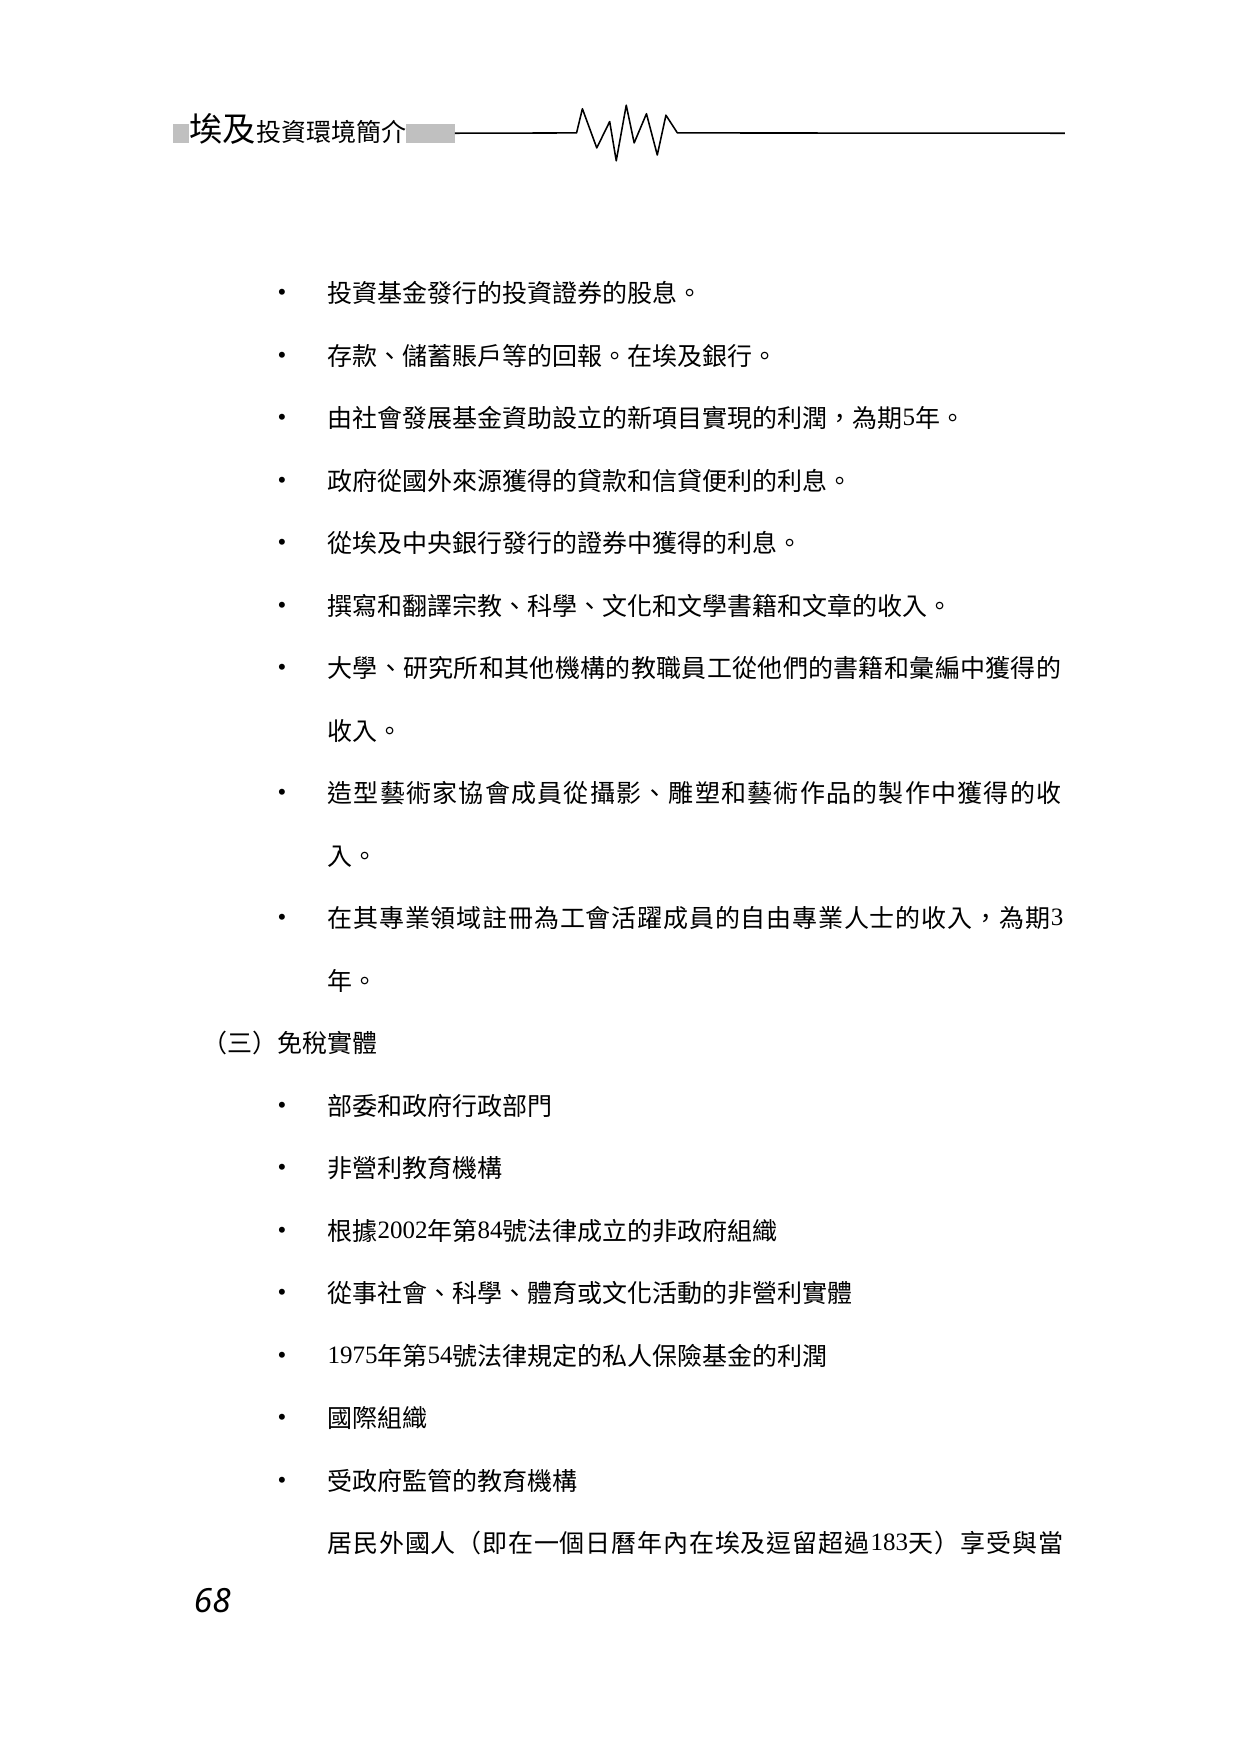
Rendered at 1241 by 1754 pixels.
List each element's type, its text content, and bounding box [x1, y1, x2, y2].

text • 大學、研究所和其他機構的教職員工從他們的書籍和彙編中獲得的收入。 [277, 625, 1063, 750]
text • 1975年第54號法律規定的私人保險基金的利潤 [277, 1313, 1063, 1375]
text • 從事社會、科學、體育或文化活動的非營利實體 [277, 1250, 1063, 1313]
text • 從埃及中央銀行發行的證券中獲得的利息。 [277, 500, 1063, 563]
text • 根據2002年第84號法律成立的非政府組織 [277, 1188, 1063, 1250]
text • 在其專業領域註冊為工會活躍成員的自由專業人士的收入，為期3年。 [277, 875, 1063, 1000]
text • 投資基金發行的投資證券的股息。 [277, 250, 1063, 313]
text （三）免稅實體 [202, 1000, 1063, 1063]
text • 政府從國外來源獲得的貸款和信貸便利的利息。 [277, 438, 1063, 500]
text • 由社會發展基金資助設立的新項目實現的利潤，為期5年。 [277, 375, 1063, 438]
text • 撰寫和翻譯宗教、科學、文化和文學書籍和文章的收入。 [277, 563, 1063, 625]
text • 造型藝術家協會成員從攝影、雕塑和藝術作品的製作中獲得的收入。 [277, 750, 1063, 875]
text • 存款、儲蓄賬戶等的回報。在埃及銀行。 [277, 313, 1063, 375]
text • 受政府監管的教育機構 [277, 1438, 1063, 1500]
text • 國際組織 [277, 1375, 1063, 1438]
text 居民外國人（即在一個日曆年內在埃及逗留超過183天）享受與當 [277, 1500, 1063, 1563]
text • 非營利教育機構 [277, 1125, 1063, 1188]
text • 部委和政府行政部門 [277, 1063, 1063, 1125]
